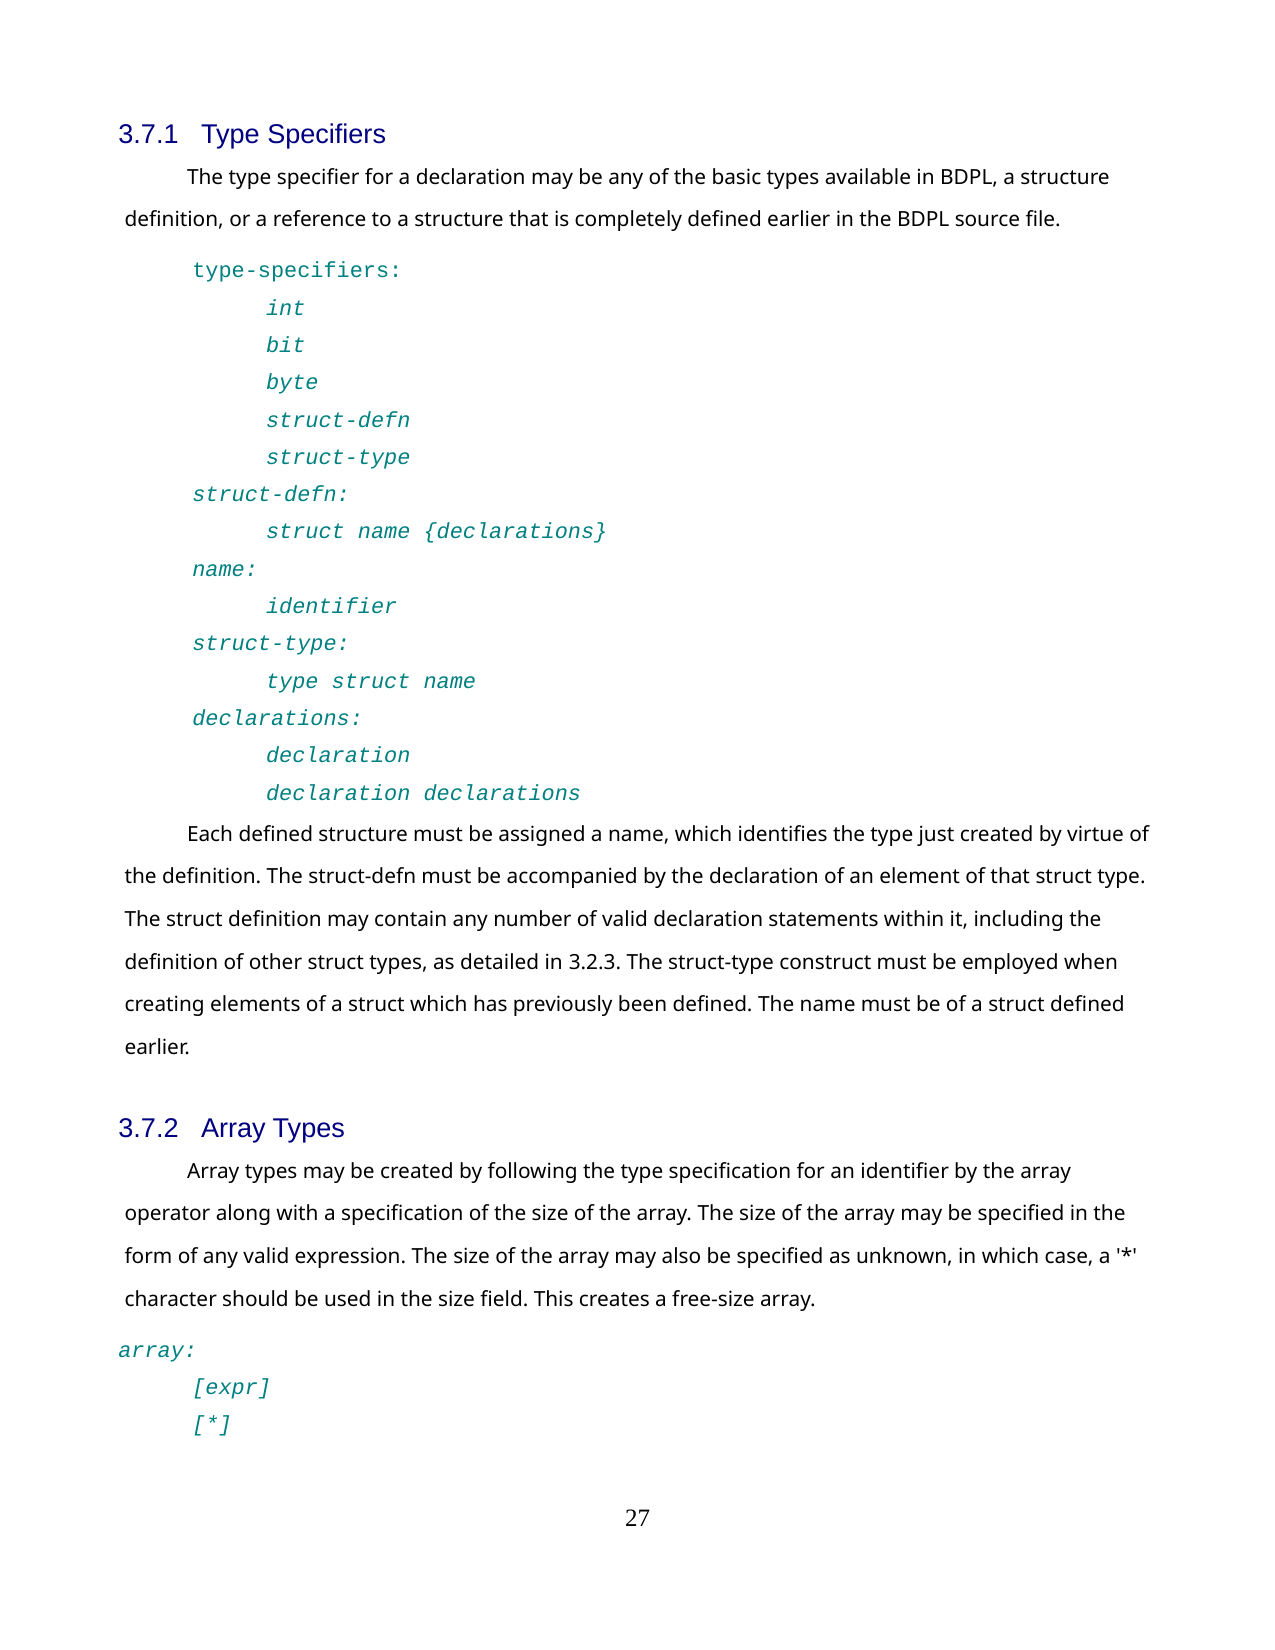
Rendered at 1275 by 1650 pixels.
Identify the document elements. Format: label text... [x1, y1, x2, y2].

text declaration declarations [118, 782, 1157, 806]
subtitle Type Specifiers [118, 118, 1157, 149]
text declarations: [118, 707, 1157, 732]
text struct name {declarations} [118, 521, 1157, 545]
subtitle Array Types [118, 1112, 1157, 1143]
text byte [118, 371, 1157, 396]
text type-specifiers: [118, 259, 1157, 284]
text bit [118, 334, 1157, 359]
text Each defined structure must be assigned a name, which identifies the type just created by virtue of the definition. The struct-defn must be accompanied by the declaration of an element of that struct type. The struct definition may contain any number of valid declaration statements within it, including the definition of other struct types, as detailed in 3.2.3. The struct-type construct must be employed when creating elements of a struct which has previously been defined. The name must be of a struct defined earlier. [124, 819, 1157, 1060]
text Array types may be created by following the type specification for an identifier by the array operator along with a specification of the size of the array. The size of the array may be specified in the form of any valid expression. The size of the array may also be specified as unknown, in which case, a '*' character should be used in the size field. This creates a free-size array. [124, 1156, 1157, 1312]
text type struct name [118, 670, 1157, 694]
text struct-type [118, 446, 1157, 471]
text struct-defn: [118, 483, 1157, 508]
text name: [118, 558, 1157, 583]
text struct-defn [118, 409, 1157, 433]
text [*] [118, 1413, 1157, 1438]
text identifier [118, 595, 1157, 620]
text declaration [118, 744, 1157, 769]
text The type specifier for a declaration may be any of the basic types available in BDPL, a structure definition, or a reference to a structure that is completely defined earlier in the BDPL source file. [124, 162, 1157, 233]
text int [118, 297, 1157, 322]
text array: [118, 1339, 1157, 1363]
text struct-type: [118, 632, 1157, 657]
text [expr] [118, 1376, 1157, 1401]
